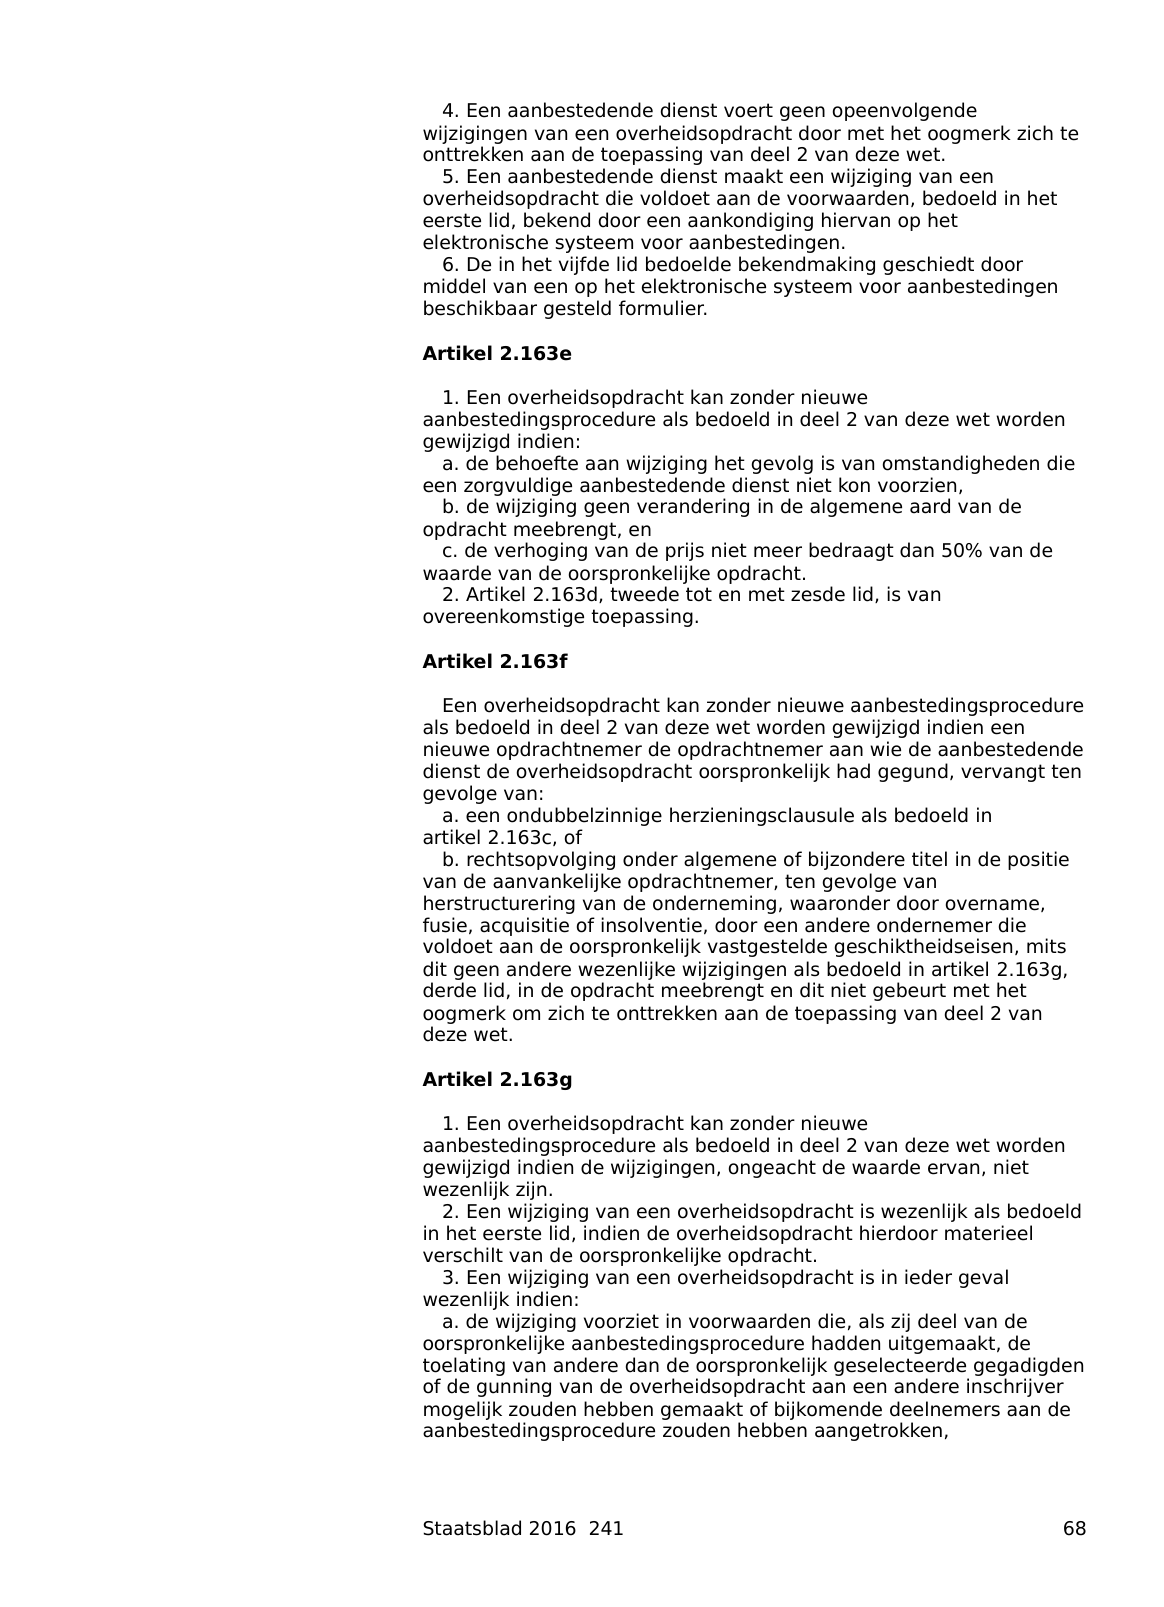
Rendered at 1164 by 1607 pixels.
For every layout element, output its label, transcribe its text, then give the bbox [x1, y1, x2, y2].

text 1. Een overheidsopdracht kan zonder nieuwe aanbestedingsprocedure als bedoeld in deel 2 van deze wet worden gewijzigd indien: [422, 387, 1087, 452]
text 4. Een aanbestedende dienst voert geen opeenvolgende wijzigingen van een overheidsopdracht door met het oogmerk zich te onttrekken aan de toepassing van deel 2 van deze wet. [422, 100, 1087, 166]
subtitle Artikel 2.163e [422, 342, 1087, 364]
subtitle Artikel 2.163g [422, 1068, 1087, 1091]
text a. een ondubbelzinnige herzieningsclausule als bedoeld in artikel 2.163c, of [422, 804, 1087, 848]
text 2. Een wijziging van een overheidsopdracht is wezenlijk als bedoeld in het eerste lid, indien de overheidsopdracht hierdoor materieel verschilt van de oorspronkelijke opdracht. [422, 1201, 1087, 1267]
subtitle Artikel 2.163f [422, 651, 1087, 672]
text 3. Een wijziging van een overheidsopdracht is in ieder geval wezenlijk indien: [422, 1267, 1087, 1311]
text 6. De in het vijfde lid bedoelde bekendmaking geschiedt door middel van een op het elektronische systeem voor aanbestedingen beschikbaar gesteld formulier. [422, 254, 1087, 320]
text a. de wijziging voorziet in voorwaarden die, als zij deel van de oorspronkelijke aanbestedingsprocedure hadden uitgemaakt, de toelating van andere dan de oorspronkelijk geselecteerde gegadigden of de gunning van de overheidsopdracht aan een andere inschrijver mogelijk zouden hebben gemaakt of bijkomende deelnemers aan de aanbestedingsprocedure zouden hebben aangetrokken, [422, 1311, 1087, 1442]
text 1. Een overheidsopdracht kan zonder nieuwe aanbestedingsprocedure als bedoeld in deel 2 van deze wet worden gewijzigd indien de wijzigingen, ongeacht de waarde ervan, niet wezenlijk zijn. [422, 1113, 1087, 1201]
text 2. Artikel 2.163d, tweede tot en met zesde lid, is van overeenkomstige toepassing. [422, 584, 1087, 628]
text b. rechtsopvolging onder algemene of bijzondere titel in de positie van de aanvankelijke opdrachtnemer, ten gevolge van herstructurering van de onderneming, waaronder door overname, fusie, acquisitie of insolventie, door een andere ondernemer die voldoet aan de oorspronkelijk vastgestelde geschiktheidseisen, mits dit geen andere wezenlijke wijzigingen als bedoeld in artikel 2.163g, derde lid, in de opdracht meebrengt en dit niet gebeurt met het oogmerk om zich te onttrekken aan de toepassing van deel 2 van deze wet. [422, 848, 1087, 1046]
text 5. Een aanbestedende dienst maakt een wijziging van een overheidsopdracht die voldoet aan de voorwaarden, bedoeld in het eerste lid, bekend door een aankondiging hiervan op het elektronische systeem voor aanbestedingen. [422, 166, 1087, 254]
text Een overheidsopdracht kan zonder nieuwe aanbestedingsprocedure als bedoeld in deel 2 van deze wet worden gewijzigd indien een nieuwe opdrachtnemer de opdrachtnemer aan wie de aanbestedende dienst de overheidsopdracht oorspronkelijk had gegund, vervangt ten gevolge van: [422, 695, 1087, 804]
text c. de verhoging van de prijs niet meer bedraagt dan 50% van de waarde van de oorspronkelijke opdracht. [422, 540, 1087, 584]
text b. de wijziging geen verandering in de algemene aard van de opdracht meebrengt, en [422, 496, 1087, 540]
text a. de behoefte aan wijziging het gevolg is van omstandigheden die een zorgvuldige aanbestedende dienst niet kon voorzien, [422, 452, 1087, 496]
